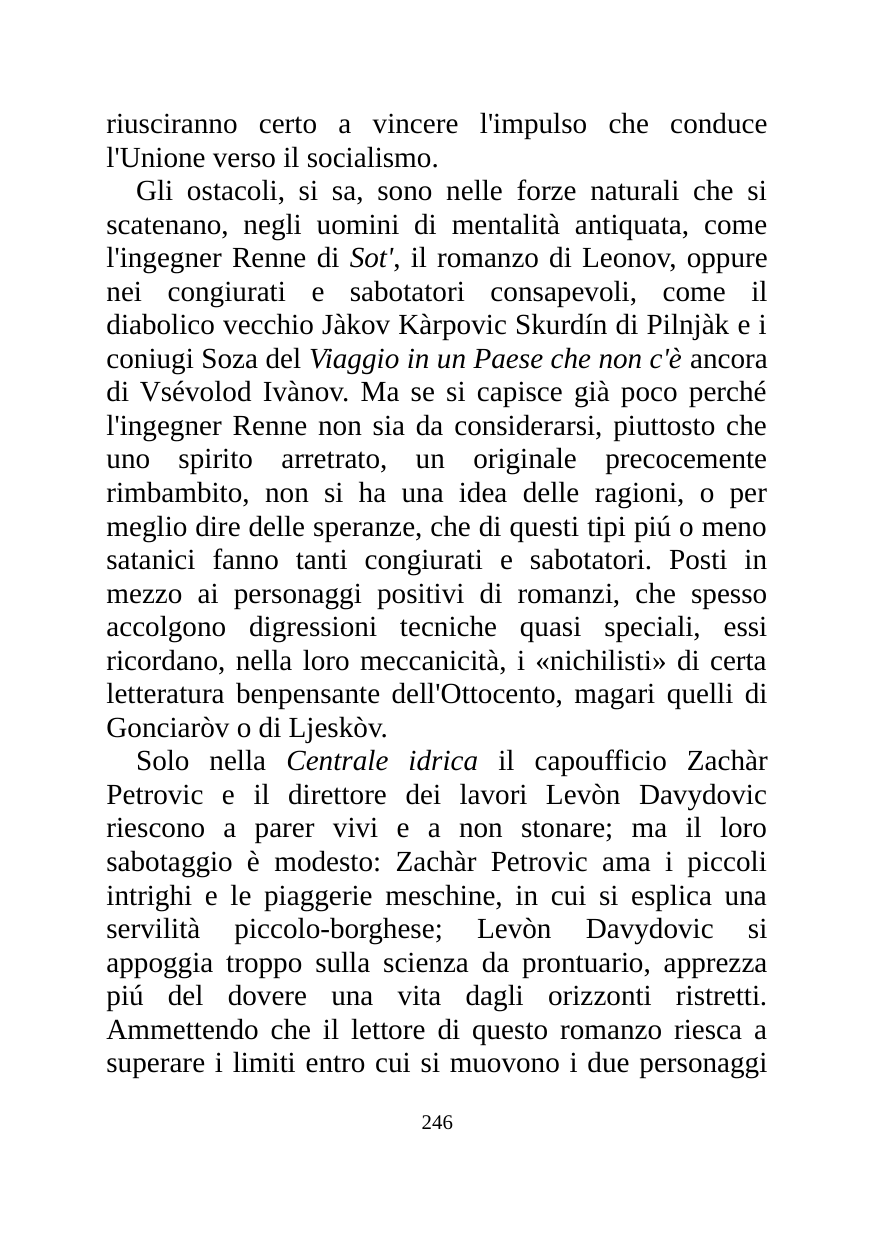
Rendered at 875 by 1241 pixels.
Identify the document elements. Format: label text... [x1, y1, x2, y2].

text Gli ostacoli, si sa, sono nelle forze naturali che si scatenano, negli uomini di mentalità antiquata, come l'ingegner Renne di Sot', il romanzo di Leonov, oppure nei congiurati e sabotatori consapevoli, come il diabolico vecchio Jàkov Kàrpovic Skurdín di Pilnjàk e i coniugi Soza del Viaggio in un Paese che non c'è ancora di Vsévolod Ivànov. Ma se si capisce già poco perché l'ingegner Renne non sia da considerarsi, piuttosto che uno spirito arretrato, un originale precocemente rimbambito, non si ha una idea delle ragioni, o per meglio dire delle speranze, che di questi tipi piú o meno satanici fanno tanti congiurati e sabotatori. Posti in mezzo ai personaggi positivi di romanzi, che spesso accolgono digressioni tecniche quasi speciali, essi ricordano, nella loro meccanicità, i «nichilisti» di certa letteratura benpensante dell'Ottocento, magari quelli di Gonciaròv o di Ljeskòv. [106, 173, 768, 743]
text Solo nella Centrale idrica il capoufficio Zachàr Petrovic e il direttore dei lavori Levòn Davydovic riescono a parer vivi e a non stonare; ma il loro sabotaggio è modesto: Zachàr Petrovic ama i piccoli intrighi e le piaggerie meschine, in cui si esplica una servilità piccolo-borghese; Levòn Davydovic si appoggia troppo sulla scienza da prontuario, apprezza piú del dovere una vita dagli orizzonti ristretti. Ammettendo che il lettore di questo romanzo riesca a superare i limiti entro cui si muovono i due personaggi [106, 743, 768, 1079]
text riusciranno certo a vincere l'impulso che conduce l'Unione verso il socialismo. [106, 106, 768, 173]
